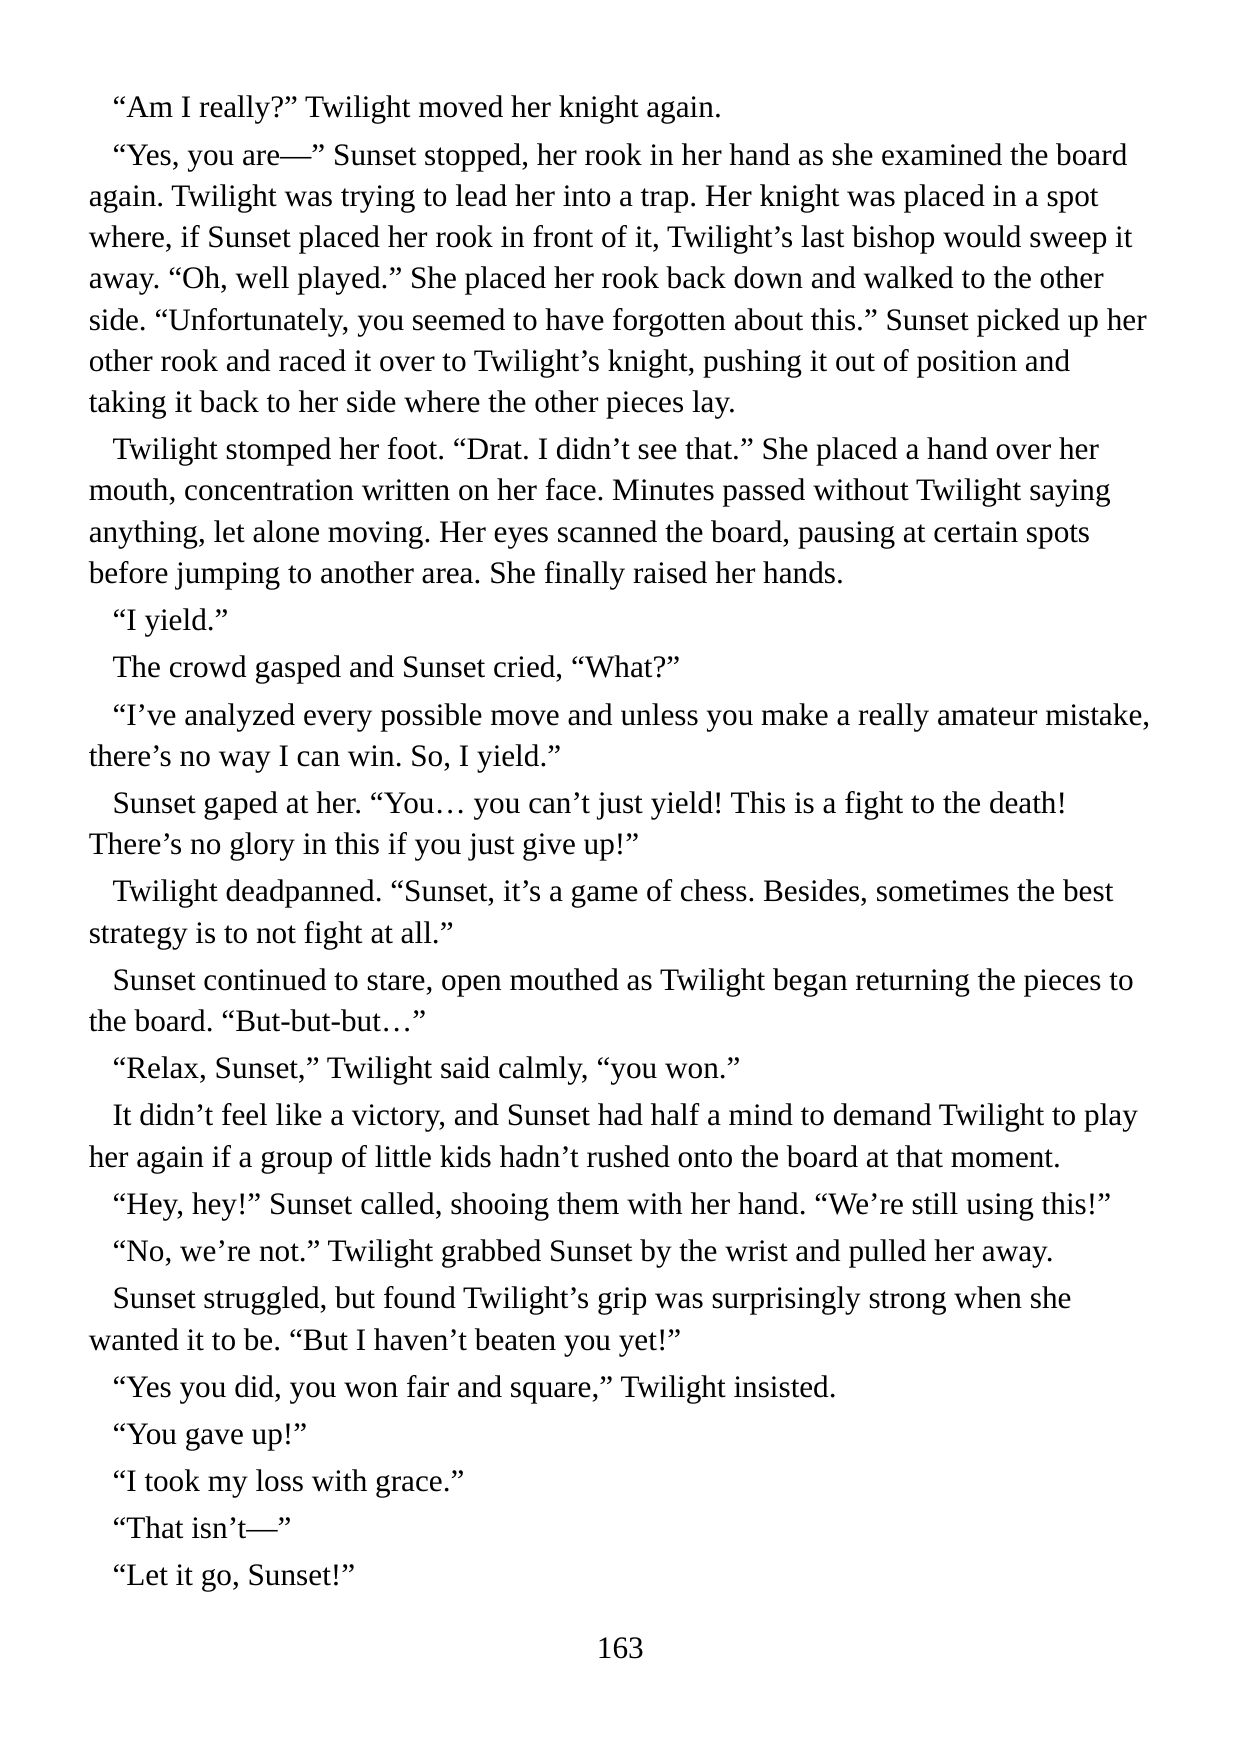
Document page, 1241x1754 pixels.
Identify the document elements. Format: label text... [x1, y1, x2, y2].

text “Yes, you are—” Sunset stopped, her rook in her hand as she examined the board again. Twilight was trying to lead her into a trap. Her knight was placed in a spot where, if Sunset placed her rook in front of it, Twilight’s last bishop would sweep it away. “Oh, well played.” She placed her rook back down and walked to the other side. “Unfortunately, you seemed to have forgotten about this.” Sunset picked up her other rook and raced it over to Twilight’s knight, pushing it out of position and taking it back to her side where the other pieces lay. [88, 136, 1152, 419]
text “Relax, Sunset,” Twilight said calmly, “you won.” [88, 1049, 1152, 1085]
text “I took my loss with grace.” [88, 1462, 1152, 1498]
text “You gave up!” [88, 1415, 1152, 1451]
text “Yes you did, you won fair and square,” Twilight insisted. [88, 1368, 1152, 1404]
text Sunset struggled, but found Twilight’s grip was surprisingly strong when she wanted it to be. “But I haven’t beaten you yet!” [88, 1279, 1152, 1357]
text “That isn’t—” [88, 1509, 1152, 1545]
text “Am I really?” Twilight moved her knight again. [88, 88, 1152, 124]
text Sunset continued to stare, open mouthed as Twilight began returning the pieces to the board. “But-but-but…” [88, 961, 1152, 1038]
text Twilight stomped her foot. “Drat. I didn’t see that.” She placed a hand over her mouth, concentration written on her face. Minutes passed without Twilight saying anything, let alone moving. Her eyes scanned the board, pausing at certain spots before jumping to another area. She finally raised her hands. [88, 430, 1152, 590]
text Sunset gaped at her. “You… you can’t just yield! This is a fight to the death! There’s no glory in this if you just give up!” [88, 784, 1152, 861]
text “I’ve analyzed every possible move and unless you make a really amateur mistake, there’s no way I can win. So, I yield.” [88, 696, 1152, 773]
text “Let it go, Sunset!” [88, 1557, 1152, 1593]
text The crowd gasped and Sunset cried, “What?” [88, 648, 1152, 684]
text “No, we’re not.” Twilight grabbed Sunset by the wrist and pulled her away. [88, 1232, 1152, 1268]
text “Hey, hey!” Sunset called, shooing them with her hand. “We’re still using this!” [88, 1185, 1152, 1221]
text Twilight deadpanned. “Sunset, it’s a game of chess. Besides, sometimes the best strategy is to not fight at all.” [88, 873, 1152, 950]
text “I yield.” [88, 601, 1152, 637]
text It didn’t feel like a victory, and Sunset had half a mind to demand Twilight to play her again if a group of little kids hadn’t rushed onto the board at that moment. [88, 1097, 1152, 1174]
